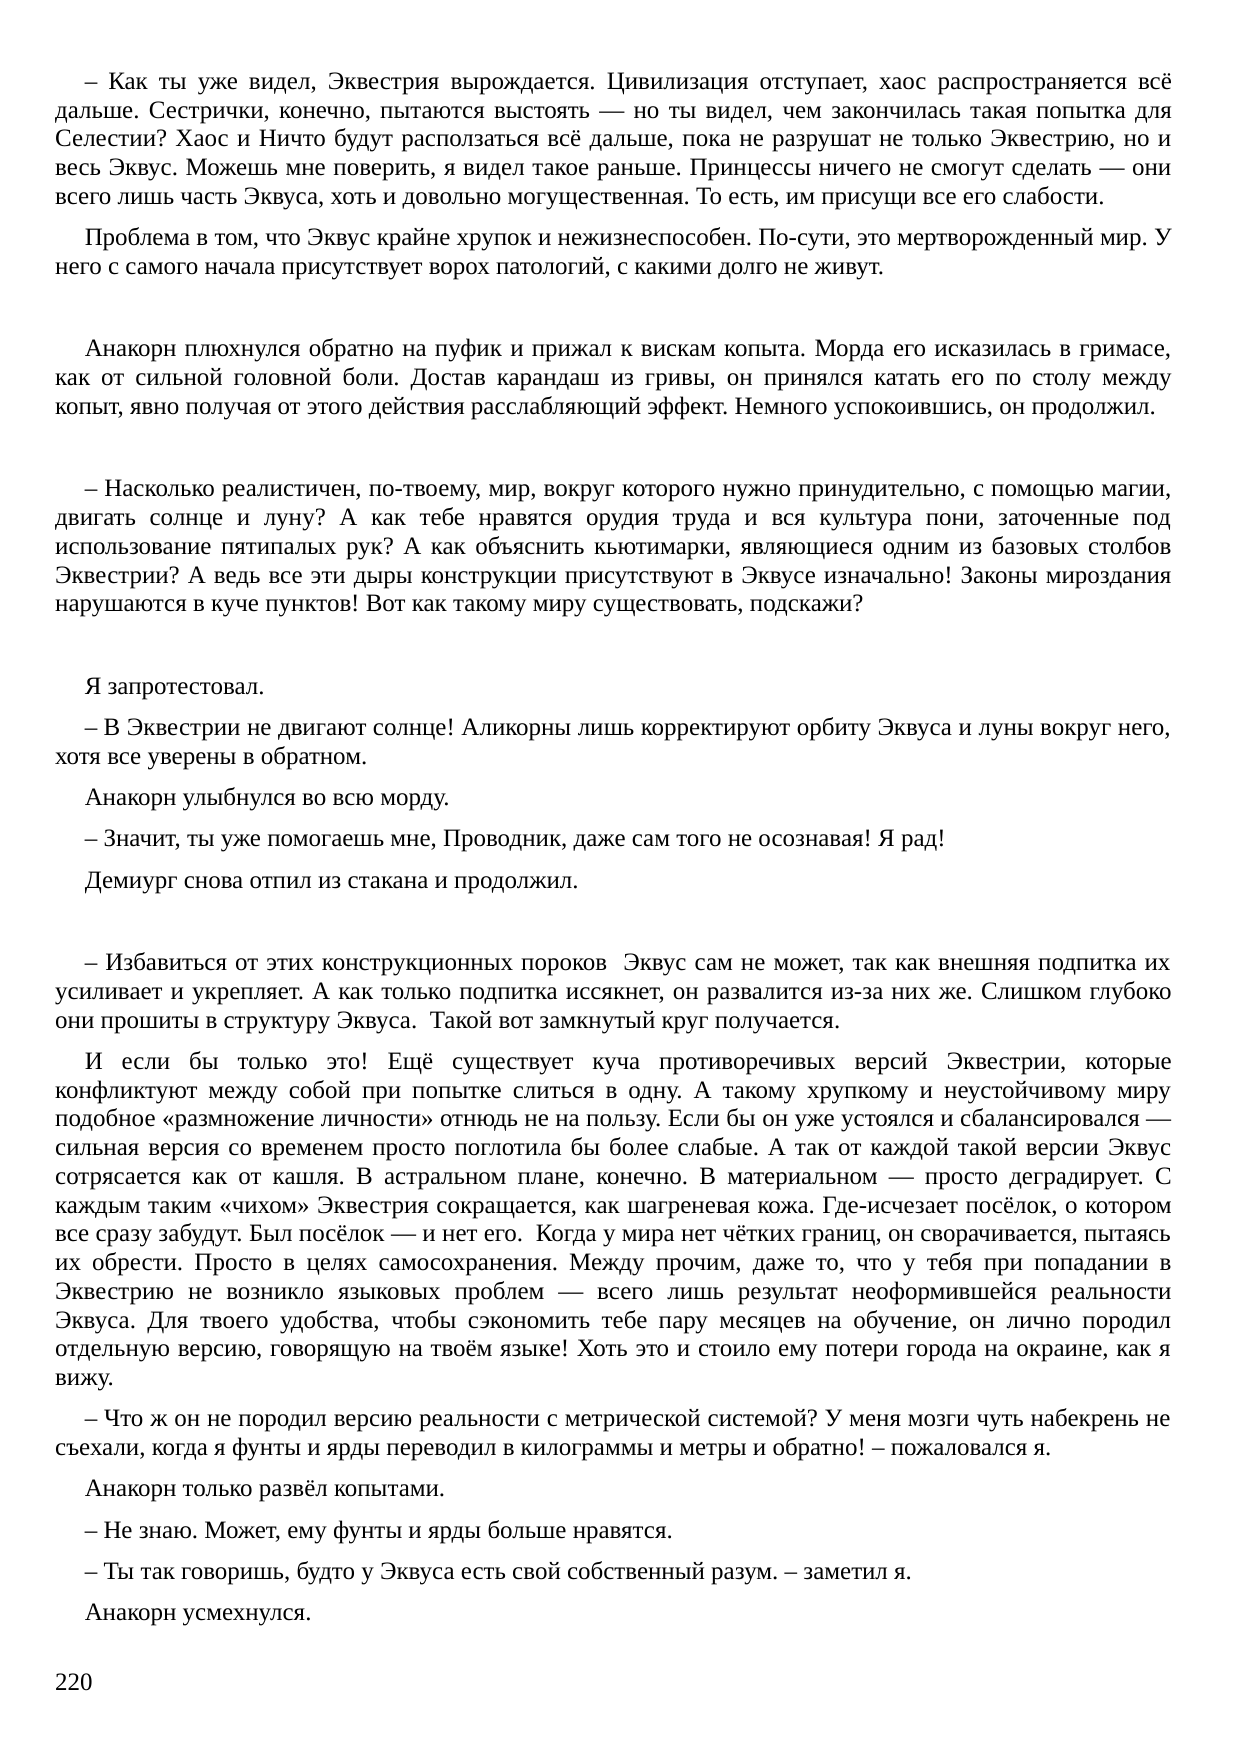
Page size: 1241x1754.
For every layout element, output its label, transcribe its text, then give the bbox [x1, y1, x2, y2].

text – Избавиться от этих конструкционных пороков Эквус сам не может, так как внешняя подпитка их усиливает и укрепляет. А как только подпитка иссякнет, он развалится из-за них же. Слишком глубоко они прошиты в структуру Эквуса. Такой вот замкнутый круг получается. [55, 947, 1173, 1033]
text – Насколько реалистичен, по-твоему, мир, вокруг которого нужно принудительно, с помощью магии, двигать солнце и луну? А как тебе нравятся орудия труда и вся культура пони, заточенные под использование пятипалых рук? А как объяснить кьютимарки, являющиеся одним из базовых столбов Эквестрии? А ведь все эти дыры конструкции присутствуют в Эквусе изначально! Законы мироздания нарушаются в куче пунктов! Вот как такому миру существовать, подскажи? [55, 473, 1173, 617]
text Анакорн усмехнулся. [55, 1597, 1173, 1626]
text Демиург снова отпил из стакана и продолжил. [55, 865, 1173, 893]
text Анакорн улыбнулся во всю морду. [55, 782, 1173, 811]
text – Не знаю. Может, ему фунты и ярды больше нравятся. [55, 1515, 1173, 1543]
text – Как ты уже видел, Эквестрия вырождается. Цивилизация отступает, хаос распространяется всё дальше. Сестрички, конечно, пытаются выстоять — но ты видел, чем закончилась такая попытка для Селестии? Хаос и Ничто будут расползаться всё дальше, пока не разрушат не только Эквестрию, но и весь Эквус. Можешь мне поверить, я видел такое раньше. Принцессы ничего не смогут сделать — они всего лишь часть Эквуса, хоть и довольно могущественная. То есть, им присущи все его слабости. [55, 66, 1173, 210]
text – Ты так говоришь, будто у Эквуса есть свой собственный разум. – заметил я. [55, 1556, 1173, 1585]
text Анакорн плюхнулся обратно на пуфик и прижал к вискам копыта. Морда его исказилась в гримасе, как от сильной головной боли. Достав карандаш из гривы, он принялся катать его по столу между копыт, явно получая от этого действия расслабляющий эффект. Немного успокоившись, он продолжил. [55, 333, 1173, 420]
text И если бы только это! Ещё существует куча противоречивых версий Эквестрии, которые конфликтуют между собой при попытке слиться в одну. А такому хрупкому и неустойчивому миру подобное «размножение личности» отнюдь не на пользу. Если бы он уже устоялся и сбалансировался — сильная версия со временем просто поглотила бы более слабые. А так от каждой такой версии Эквус сотрясается как от кашля. В астральном плане, конечно. В материальном — просто деградирует. С каждым таким «чихом» Эквестрия сокращается, как шагреневая кожа. Где-исчезает посёлок, о котором все сразу забудут. Был посёлок — и нет его. Когда у мира нет чётких границ, он сворачивается, пытаясь их обрести. Просто в целях самосохранения. Между прочим, даже то, что у тебя при попадании в Эквестрию не возникло языковых проблем — всего лишь результат неоформившейся реальности Эквуса. Для твоего удобства, чтобы сэкономить тебе пару месяцев на обучение, он лично породил отдельную версию, говорящую на твоём языке! Хоть это и стоило ему потери города на окраине, как я вижу. [55, 1046, 1173, 1391]
text Анакорн только развёл копытами. [55, 1473, 1173, 1502]
text Я запротестовал. [55, 671, 1173, 700]
text – В Эквестрии не двигают солнце! Аликорны лишь корректируют орбиту Эквуса и луны вокруг него, хотя все уверены в обратном. [55, 712, 1173, 770]
text Проблема в том, что Эквус крайне хрупок и нежизнеспособен. По-сути, это мертворожденный мир. У него с самого начала присутствует ворох патологий, с какими долго не живут. [55, 222, 1173, 280]
text – Значит, ты уже помогаешь мне, Проводник, даже сам того не осознавая! Я рад! [55, 823, 1173, 852]
text – Что ж он не породил версию реальности с метрической системой? У меня мозги чуть набекрень не съехали, когда я фунты и ярды переводил в килограммы и метры и обратно! – пожаловался я. [55, 1403, 1173, 1461]
